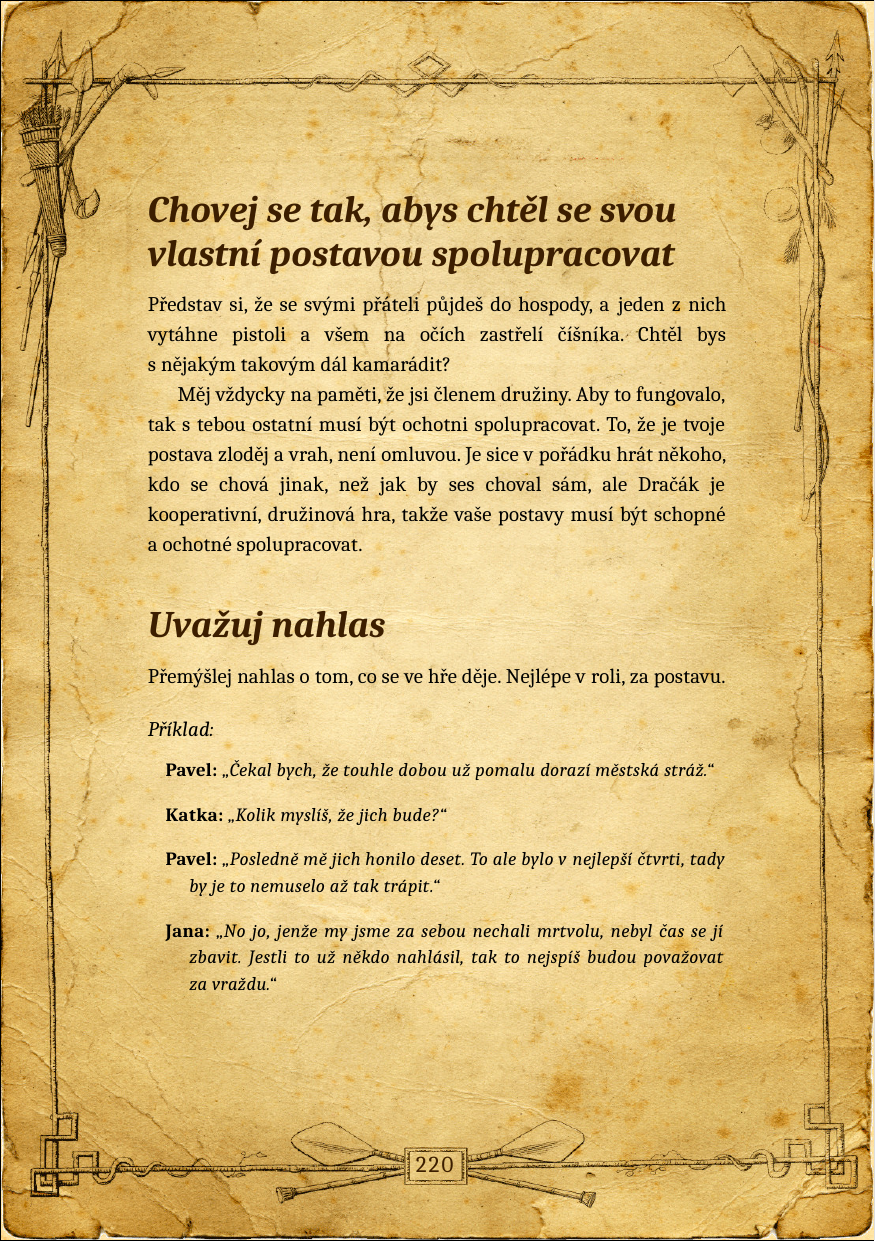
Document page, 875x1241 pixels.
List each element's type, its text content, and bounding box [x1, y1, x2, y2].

text Představ si, že se svými přáteli půjdeš do hospody, a⁠ jeden z⁠ nich vytáhne pistoli a⁠ všem na očích zastřelí číšníka. Chtěl bys s⁠ nějakým takovým dál kamarádit? Měj vždycky na paměti, že jsi členem družiny. Aby to fungovalo, tak s⁠ tebou ostatní musí být ochotni spolupracovat. To, že je tvoje postava zloděj a⁠ vrah, není omluvou. Je sice v⁠ pořádku hrát někoho, kdo se chová jinak, než jak by ses choval sám, ale Dračák je kooperativní, družinová hra, takže vaše postavy musí být schopné a⁠ ochotné spolupracovat. [148, 293, 726, 556]
text Katka: „Kolik myslíš, že jich bude?“ [165, 804, 726, 826]
picture [1, 1, 874, 1240]
text Jana: „No jo, jenže my jsme za sebou nechali mrtvolu, nebyl čas se jí zbavit. Jestli to už někdo nahlásil, tak to nejspíš budou považovat za vraždu.“ [165, 920, 726, 995]
text Pavel: „Posledně mě jich honilo deset. To ale bylo v⁠ nejlepší čtvrti, tady by je to nemuselo až tak trápit.“ [165, 849, 726, 897]
subtitle Uvažuj nahlas [148, 603, 726, 647]
subtitle Chovej se tak, abys chtěl se svou vlastní postavou spolupracovat [148, 189, 726, 275]
text Pavel: „Čekal bych, že touhle dobou už pomalu dorazí městská stráž.“ [165, 759, 726, 781]
text Přemýšlej nahlas o⁠ tom, co se ve hře děje. Nejlépe v⁠ roli, za postavu. [148, 664, 726, 688]
text Příklad: [148, 718, 726, 742]
